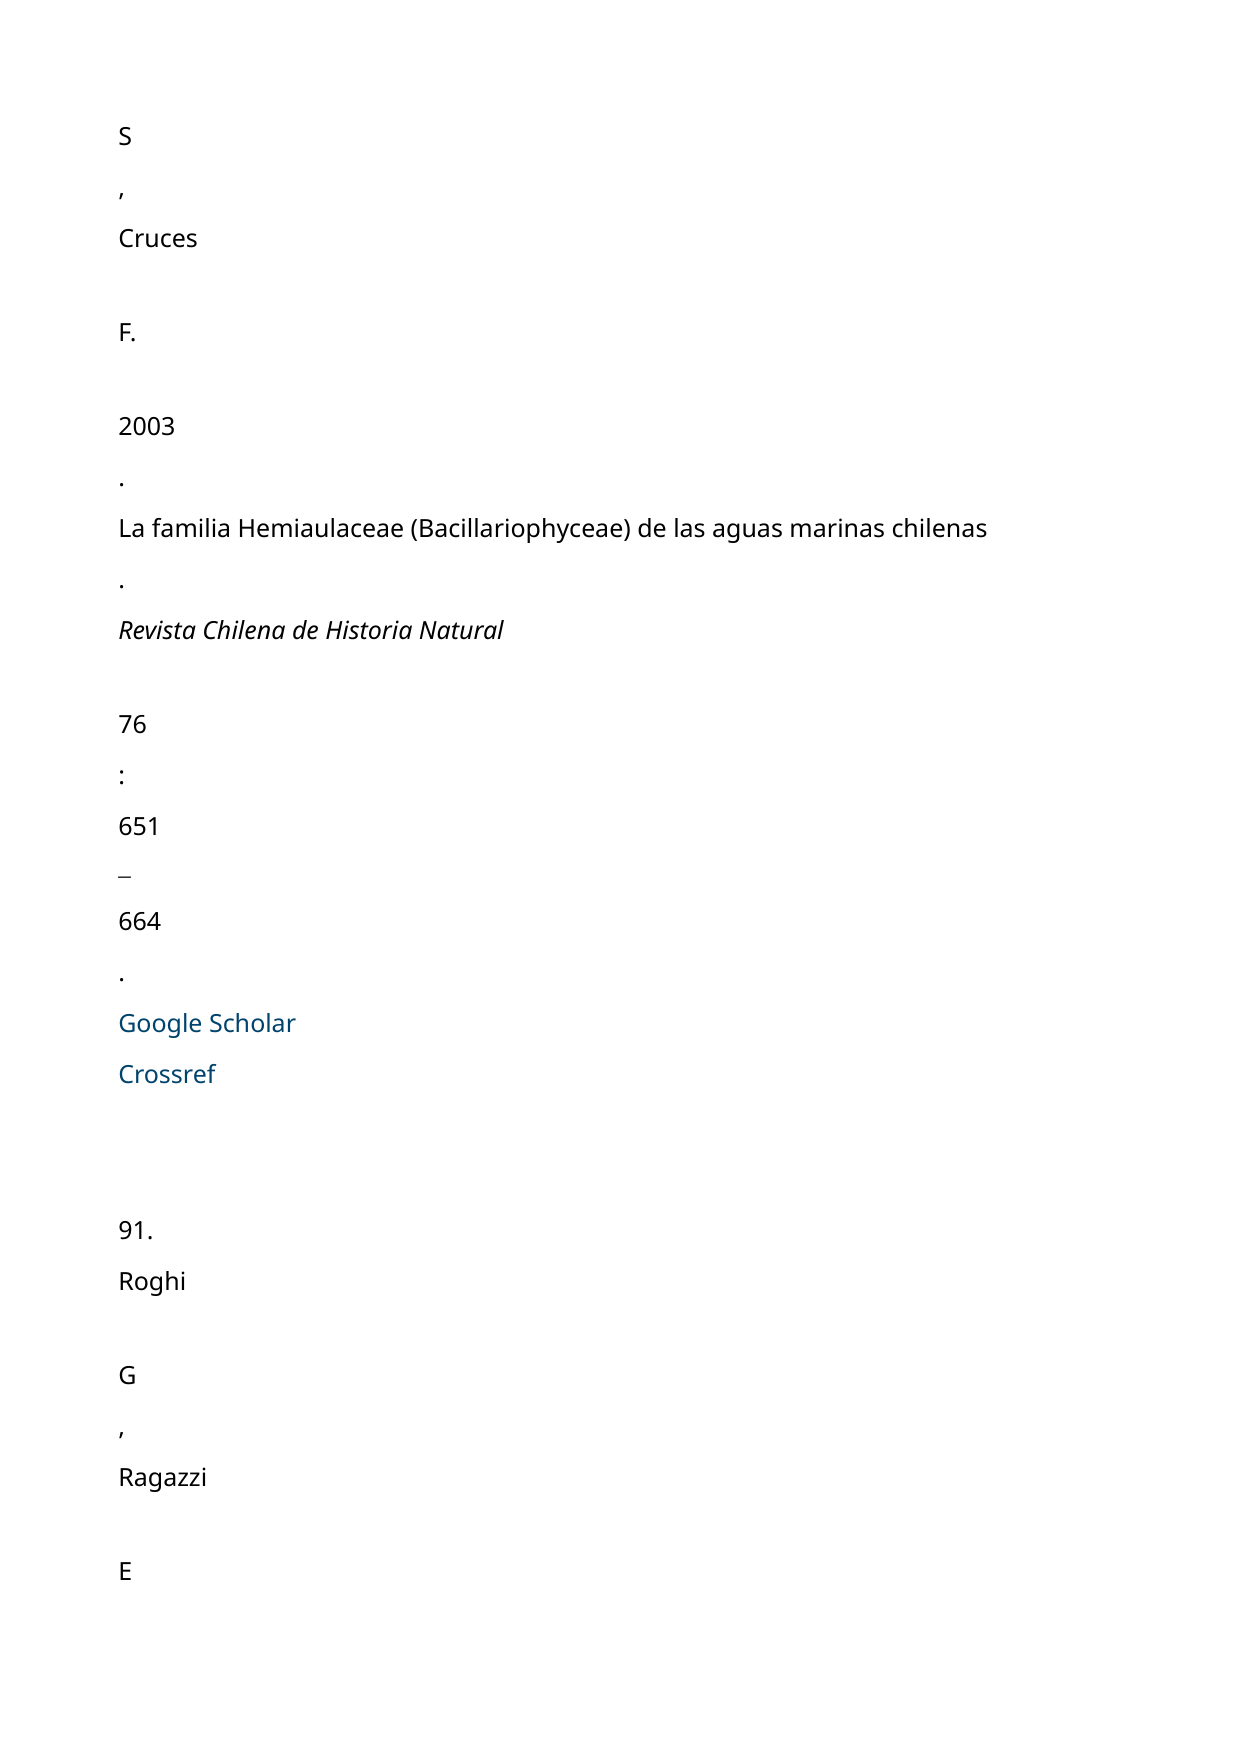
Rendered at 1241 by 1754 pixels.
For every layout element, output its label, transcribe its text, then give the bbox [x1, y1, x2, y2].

text – [118, 860, 1122, 889]
text : [118, 758, 1122, 792]
text 76 [118, 707, 1122, 741]
text E [118, 1554, 1122, 1588]
text La familia Hemiaulaceae (Bacillariophyceae) de las aguas marinas chilenas [118, 511, 1122, 545]
text , [118, 169, 1122, 203]
text Crossref [118, 1056, 1084, 1090]
text . [118, 459, 1122, 494]
text Cruces [118, 220, 1122, 254]
text 91. [118, 1212, 1122, 1246]
text Google Scholar [118, 1005, 1084, 1039]
text , [118, 1408, 1122, 1443]
text 651 [118, 809, 1122, 843]
text . [118, 562, 1122, 596]
text Revista Chilena de Historia Natural [118, 613, 1122, 647]
text G [118, 1357, 1122, 1392]
text 664 [118, 903, 1122, 937]
text S [118, 118, 1122, 152]
text Ragazzi [118, 1459, 1122, 1494]
text F. [118, 314, 1122, 348]
text . [118, 954, 1122, 988]
text Roghi [118, 1263, 1122, 1297]
text 2003 [118, 408, 1122, 443]
